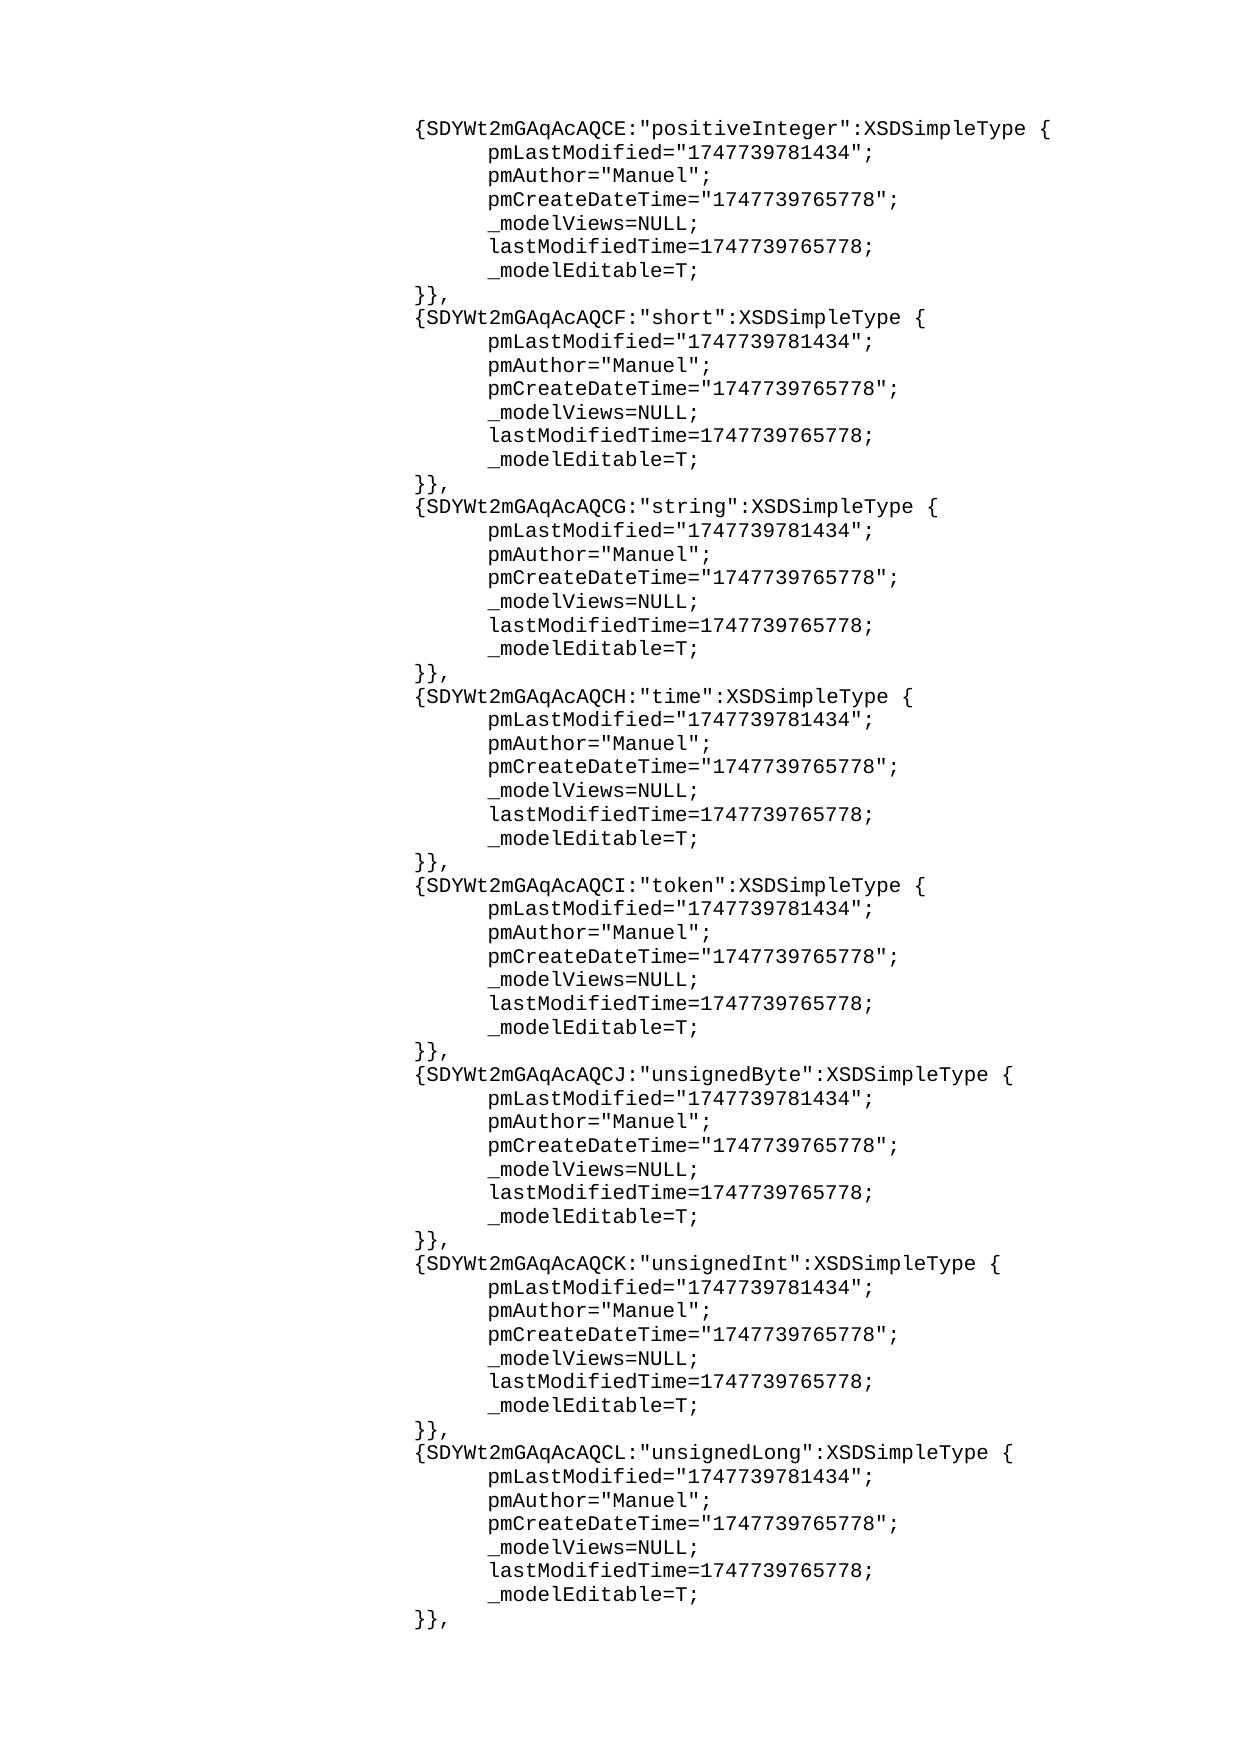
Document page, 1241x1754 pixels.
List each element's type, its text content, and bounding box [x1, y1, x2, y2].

text {SDYWt2mGAqAcAQCE:"positiveInteger":XSDSimpleType { pmLastModified="1747739781434"; pmAuthor="Manuel"; pmCreateDateTime="1747739765778"; _modelViews=NULL; lastModifiedTime=1747739765778; _modelEditable=T; }}, {SDYWt2mGAqAcAQCF:"short":XSDSimpleType { pmLastModified="1747739781434"; pmAuthor="Manuel"; pmCreateDateTime="1747739765778"; _modelViews=NULL; lastModifiedTime=1747739765778; _modelEditable=T; }}, {SDYWt2mGAqAcAQCG:"string":XSDSimpleType { pmLastModified="1747739781434"; pmAuthor="Manuel"; pmCreateDateTime="1747739765778"; _modelViews=NULL; lastModifiedTime=1747739765778; _modelEditable=T; }}, {SDYWt2mGAqAcAQCH:"time":XSDSimpleType { pmLastModified="1747739781434"; pmAuthor="Manuel"; pmCreateDateTime="1747739765778"; _modelViews=NULL; lastModifiedTime=1747739765778; _modelEditable=T; }}, {SDYWt2mGAqAcAQCI:"token":XSDSimpleType { pmLastModified="1747739781434"; pmAuthor="Manuel"; pmCreateDateTime="1747739765778"; _modelViews=NULL; lastModifiedTime=1747739765778; _modelEditable=T; }}, {SDYWt2mGAqAcAQCJ:"unsignedByte":XSDSimpleType { pmLastModified="1747739781434"; pmAuthor="Manuel"; pmCreateDateTime="1747739765778"; _modelViews=NULL; lastModifiedTime=1747739765778; _modelEditable=T; }}, {SDYWt2mGAqAcAQCK:"unsignedInt":XSDSimpleType { pmLastModified="1747739781434"; pmAuthor="Manuel"; pmCreateDateTime="1747739765778"; _modelViews=NULL; lastModifiedTime=1747739765778; _modelEditable=T; }}, {SDYWt2mGAqAcAQCL:"unsignedLong":XSDSimpleType { pmLastModified="1747739781434"; pmAuthor="Manuel"; pmCreateDateTime="1747739765778"; _modelViews=NULL; lastModifiedTime=1747739765778; _modelEditable=T; }}, [118, 118, 1122, 1631]
